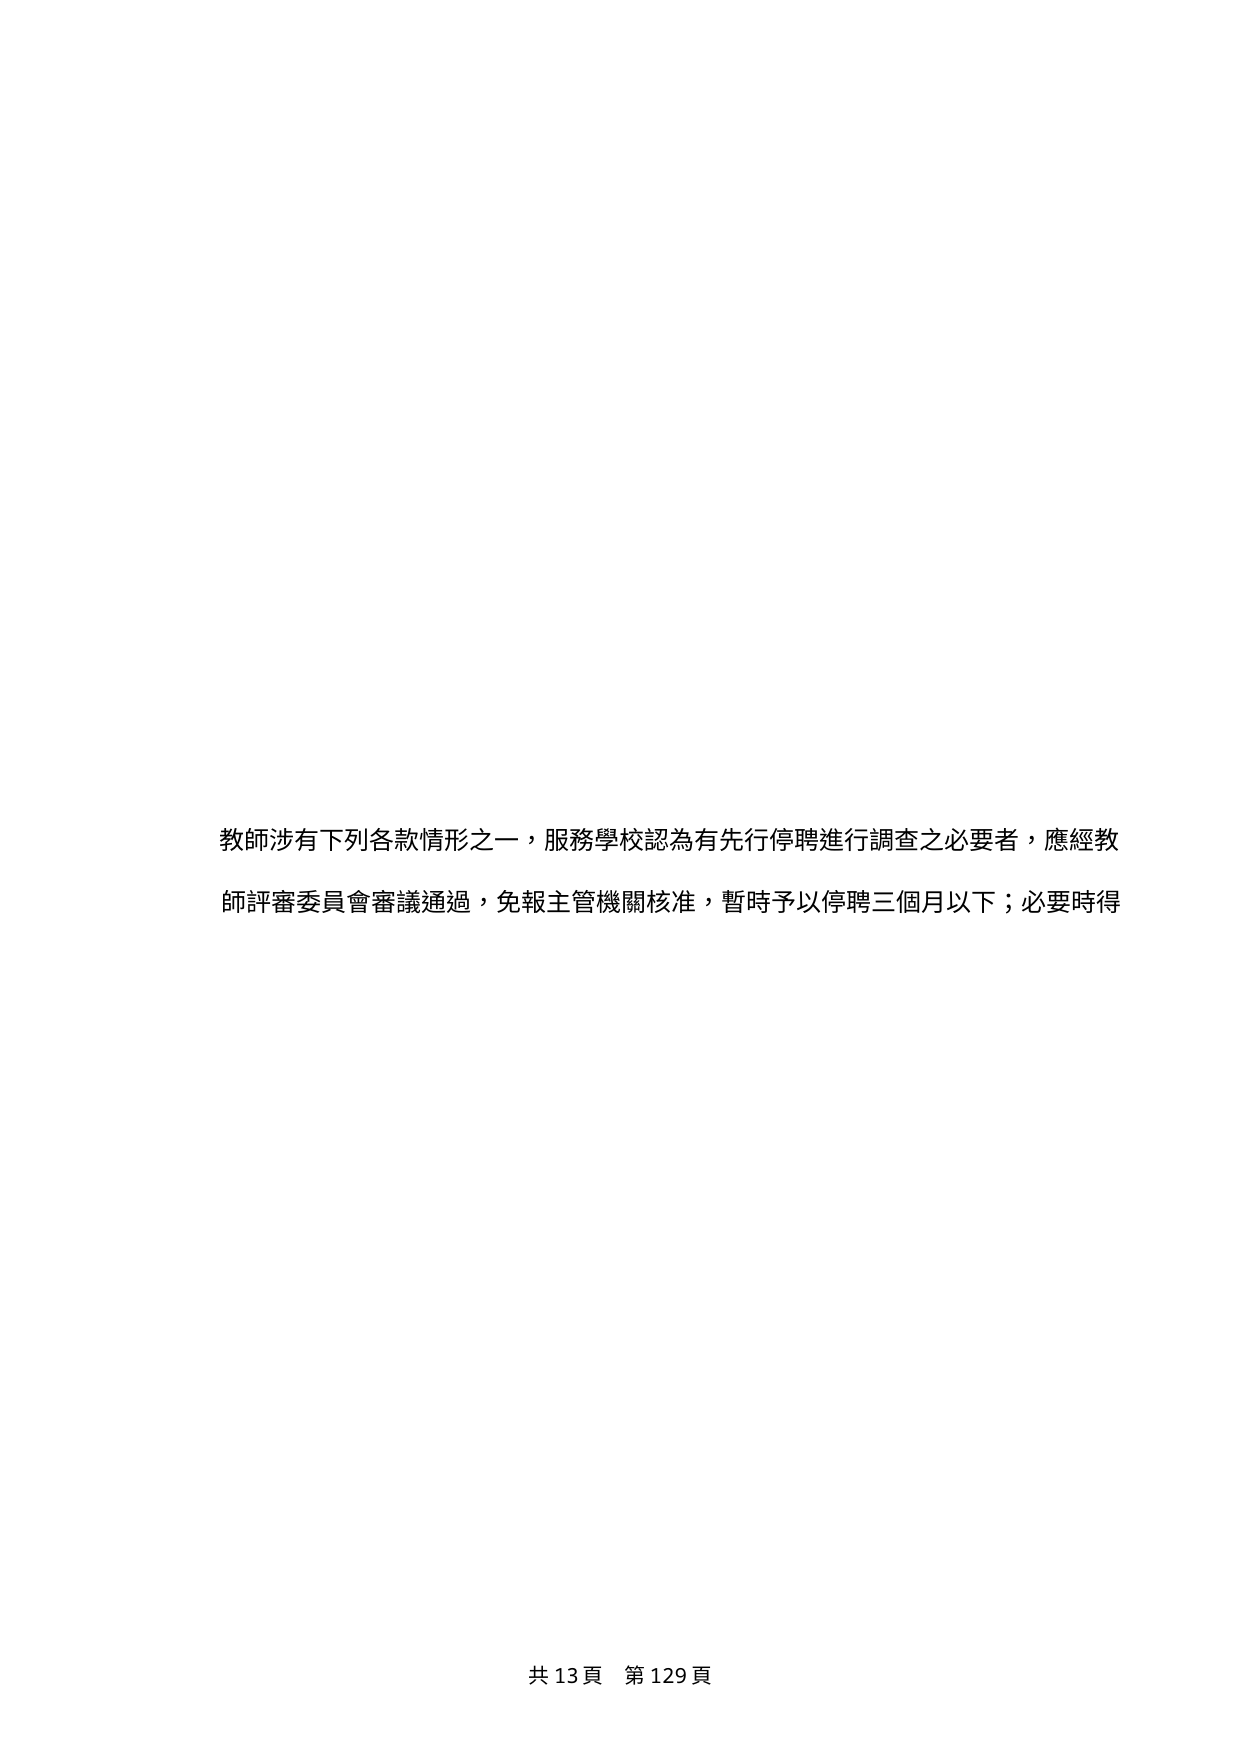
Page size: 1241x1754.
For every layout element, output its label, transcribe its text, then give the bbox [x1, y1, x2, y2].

text 教師涉有下列各款情形之一，服務學校認為有先行停聘進行調查之必要者，應經教師評審委員會審議通過，免報主管機關核准，暫時予以停聘三個月以下；必要時得 [219, 797, 1122, 922]
